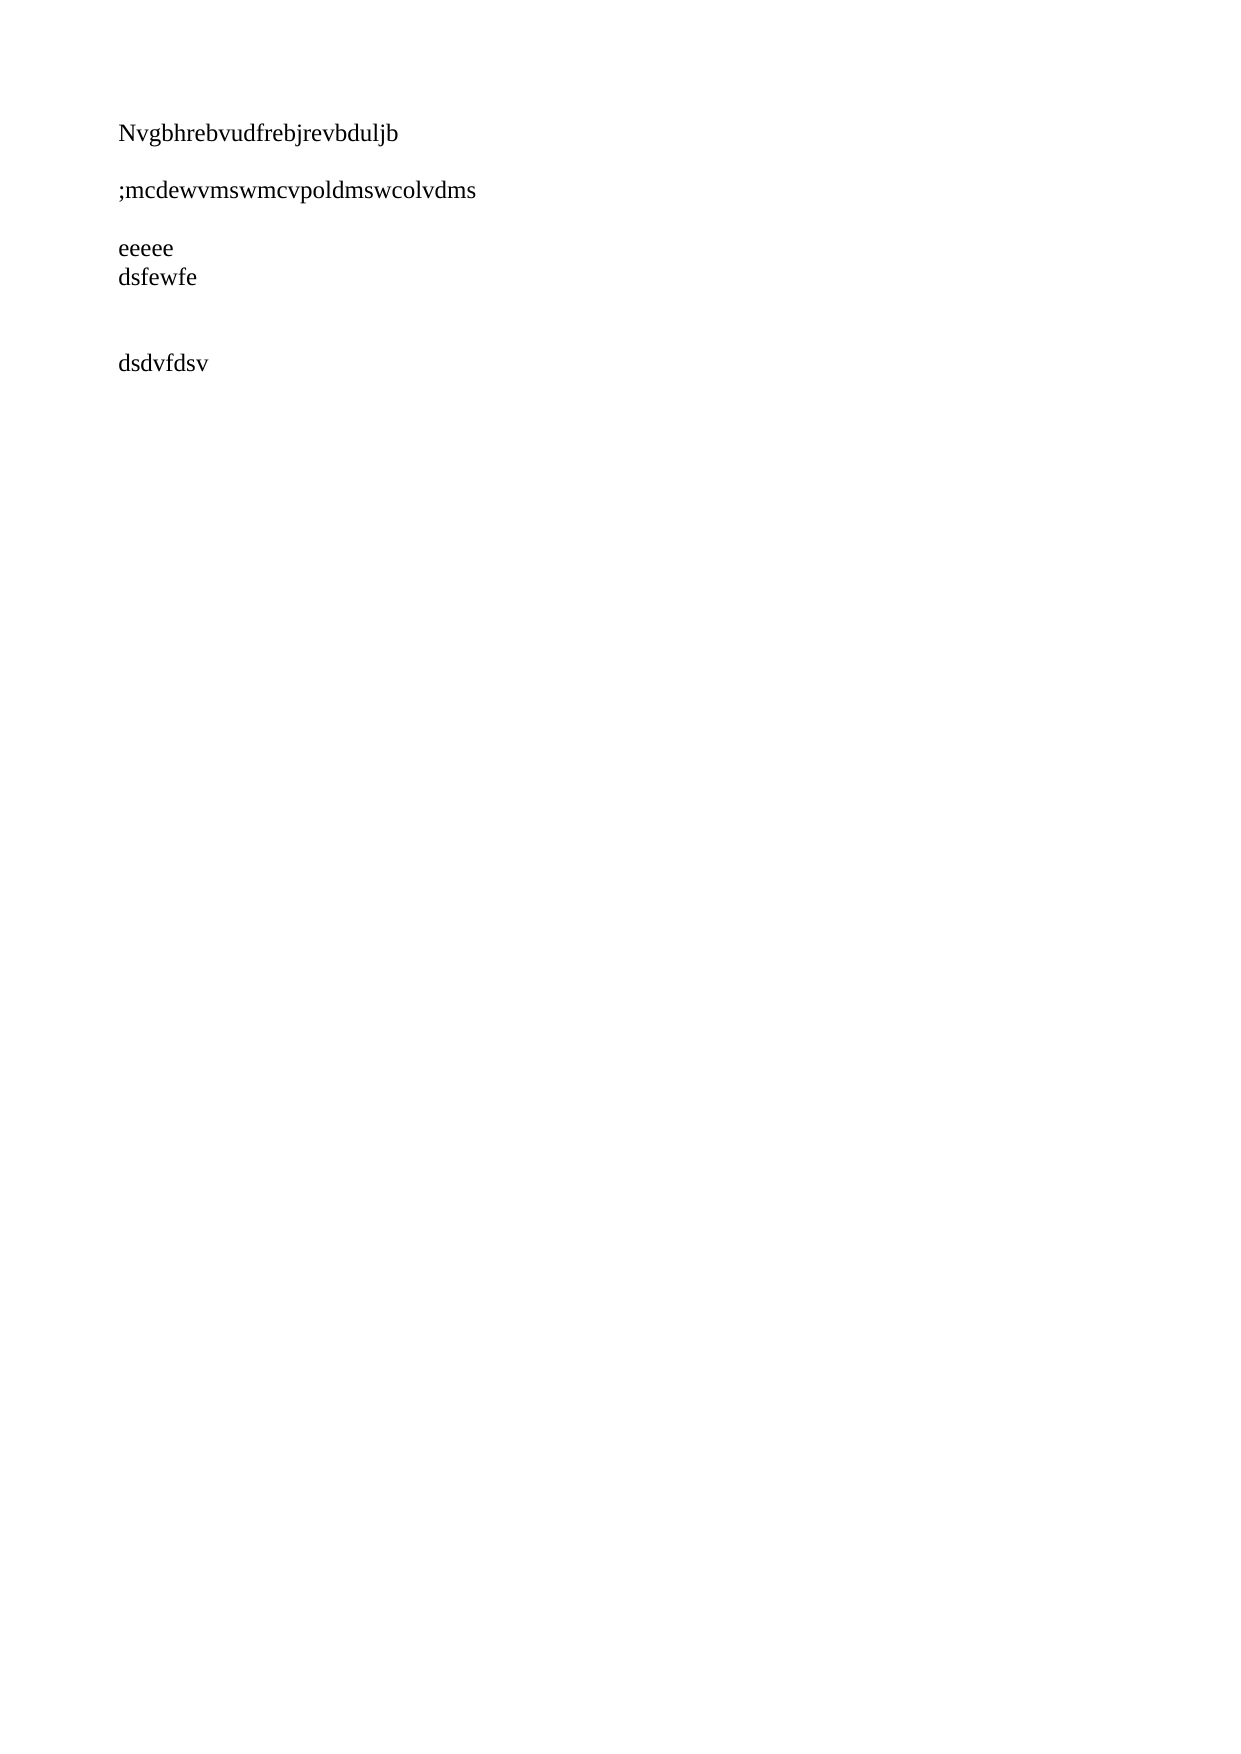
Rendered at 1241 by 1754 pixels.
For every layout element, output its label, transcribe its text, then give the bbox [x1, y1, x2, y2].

text Nvgbhrebvudfrebjrevbduljb [118, 118, 1122, 147]
text dsfewfe [118, 262, 1122, 291]
text eeeee [118, 233, 1122, 262]
text ;mcdewvmswmcvpoldmswcolvdms [118, 176, 1122, 204]
text dsdvfdsv [118, 348, 1122, 377]
